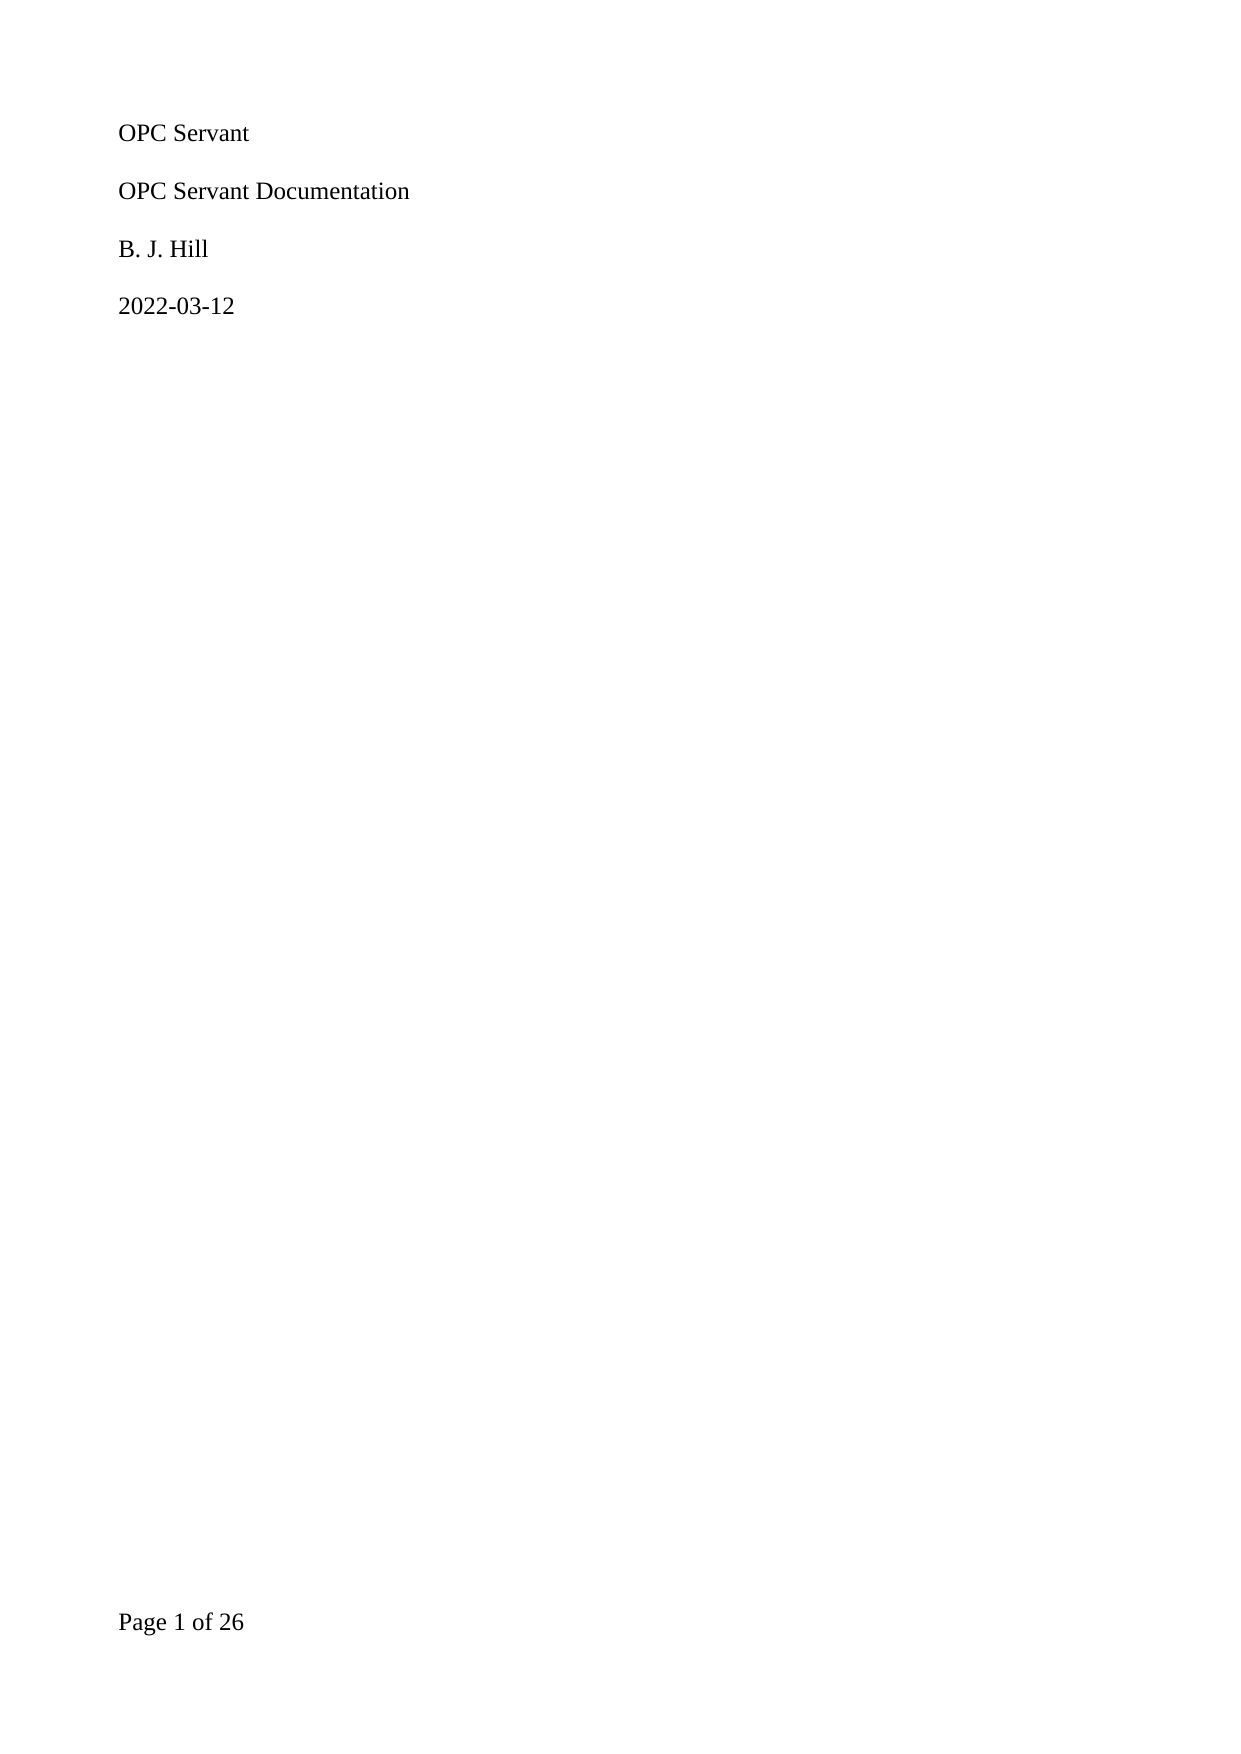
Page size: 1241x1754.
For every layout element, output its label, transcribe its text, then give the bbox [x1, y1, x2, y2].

text 2022-03-12 [118, 291, 1122, 320]
text B. J. Hill [118, 234, 1122, 263]
text OPC Servant Documentation [118, 176, 1122, 205]
